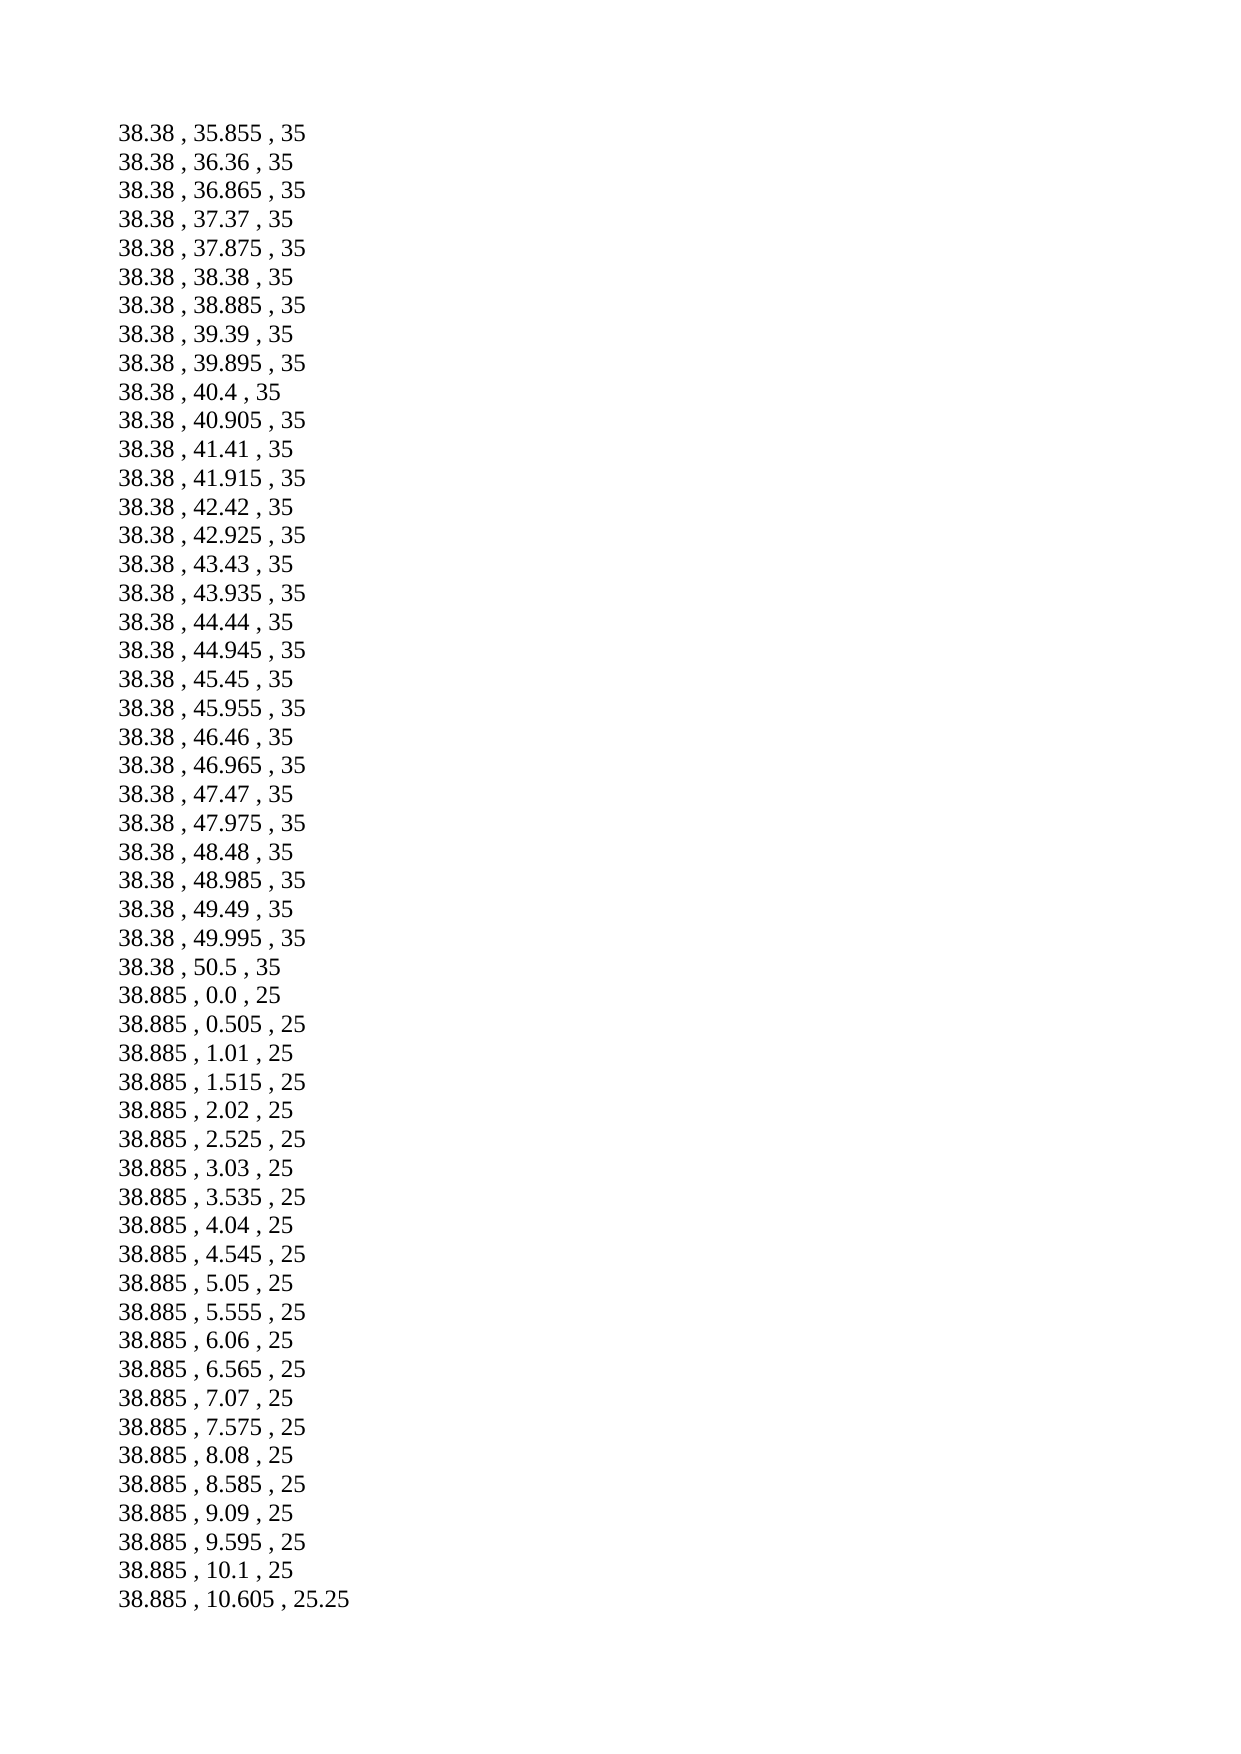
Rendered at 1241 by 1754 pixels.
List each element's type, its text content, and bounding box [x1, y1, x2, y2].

text 38.38 , 50.5 , 35 [118, 952, 1122, 981]
text 38.885 , 8.08 , 25 [118, 1441, 1122, 1469]
text 38.38 , 44.44 , 35 [118, 607, 1122, 636]
text 38.38 , 35.855 , 35 [118, 118, 1122, 147]
text 38.38 , 36.865 , 35 [118, 176, 1122, 204]
text 38.885 , 2.02 , 25 [118, 1096, 1122, 1124]
text 38.38 , 48.985 , 35 [118, 866, 1122, 894]
text 38.885 , 5.555 , 25 [118, 1297, 1122, 1326]
text 38.885 , 4.04 , 25 [118, 1211, 1122, 1239]
text 38.38 , 45.45 , 35 [118, 664, 1122, 693]
text 38.885 , 10.605 , 25.25 [118, 1584, 1122, 1613]
text 38.885 , 1.515 , 25 [118, 1067, 1122, 1096]
text 38.38 , 37.875 , 35 [118, 233, 1122, 262]
text 38.38 , 47.975 , 35 [118, 808, 1122, 837]
text 38.38 , 48.48 , 35 [118, 837, 1122, 866]
text 38.38 , 46.965 , 35 [118, 751, 1122, 779]
text 38.38 , 39.39 , 35 [118, 319, 1122, 348]
text 38.38 , 41.41 , 35 [118, 434, 1122, 463]
text 38.885 , 6.565 , 25 [118, 1354, 1122, 1383]
text 38.885 , 5.05 , 25 [118, 1268, 1122, 1297]
text 38.38 , 46.46 , 35 [118, 722, 1122, 751]
text 38.38 , 41.915 , 35 [118, 463, 1122, 492]
text 38.38 , 49.995 , 35 [118, 923, 1122, 952]
text 38.885 , 7.07 , 25 [118, 1383, 1122, 1412]
text 38.885 , 1.01 , 25 [118, 1038, 1122, 1067]
text 38.38 , 36.36 , 35 [118, 147, 1122, 176]
text 38.885 , 3.535 , 25 [118, 1182, 1122, 1211]
text 38.885 , 0.505 , 25 [118, 1009, 1122, 1038]
text 38.38 , 39.895 , 35 [118, 348, 1122, 377]
text 38.885 , 3.03 , 25 [118, 1153, 1122, 1182]
text 38.885 , 8.585 , 25 [118, 1469, 1122, 1498]
text 38.38 , 42.42 , 35 [118, 492, 1122, 521]
text 38.38 , 40.905 , 35 [118, 406, 1122, 434]
text 38.38 , 43.43 , 35 [118, 549, 1122, 578]
text 38.38 , 42.925 , 35 [118, 521, 1122, 549]
text 38.885 , 7.575 , 25 [118, 1412, 1122, 1441]
text 38.38 , 37.37 , 35 [118, 204, 1122, 233]
text 38.885 , 6.06 , 25 [118, 1326, 1122, 1354]
text 38.38 , 44.945 , 35 [118, 636, 1122, 664]
text 38.885 , 0.0 , 25 [118, 981, 1122, 1009]
text 38.38 , 40.4 , 35 [118, 377, 1122, 406]
text 38.885 , 9.09 , 25 [118, 1498, 1122, 1527]
text 38.885 , 9.595 , 25 [118, 1527, 1122, 1556]
text 38.38 , 43.935 , 35 [118, 578, 1122, 607]
text 38.885 , 10.1 , 25 [118, 1556, 1122, 1584]
text 38.38 , 45.955 , 35 [118, 693, 1122, 722]
text 38.885 , 2.525 , 25 [118, 1124, 1122, 1153]
text 38.38 , 38.38 , 35 [118, 262, 1122, 291]
text 38.38 , 38.885 , 35 [118, 291, 1122, 319]
text 38.38 , 49.49 , 35 [118, 894, 1122, 923]
text 38.38 , 47.47 , 35 [118, 779, 1122, 808]
text 38.885 , 4.545 , 25 [118, 1239, 1122, 1268]
